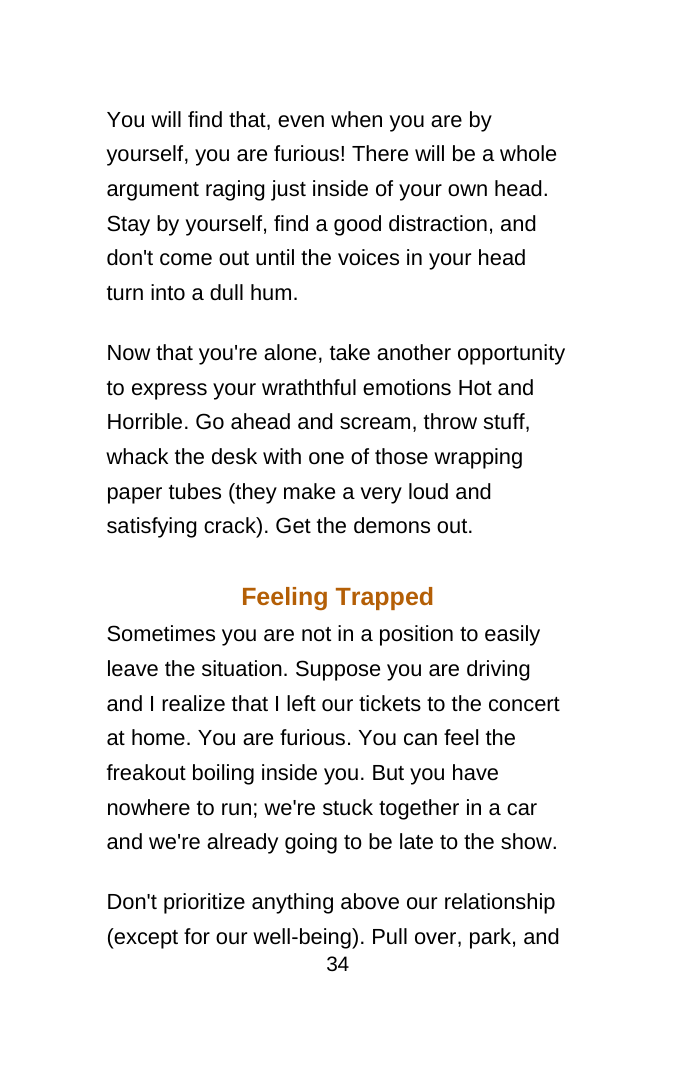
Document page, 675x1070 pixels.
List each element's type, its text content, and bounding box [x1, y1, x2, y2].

text Now that you're alone, take another opportunity to express your wraththful emotions Hot and Horrible. Go ahead and scream, throw stuff, whack the desk with one of those wrapping paper tubes (they make a very loud and satisfying crack). Get the demons out. [106, 340, 568, 538]
text Don't prioritize anything above our relationship (except for our well-being). Pull over, park, and [106, 889, 568, 949]
text Sometimes you are not in a position to easily leave the situation. Suppose you are driving and I realize that I left our tickets to the concert at home. You are furious. You can feel the freakout boiling inside you. But you have nowhere to run; we're stuck together in a car and we're already going to be late to the show. [106, 621, 568, 854]
text You will find that, even when you are by yourself, you are furious! There will be a whole argument raging just inside of your own head. Stay by yourself, find a good distraction, and don't come out until the voices in your head turn into a dull hum. [106, 106, 568, 305]
subtitle Feeling Trapped [106, 581, 568, 610]
